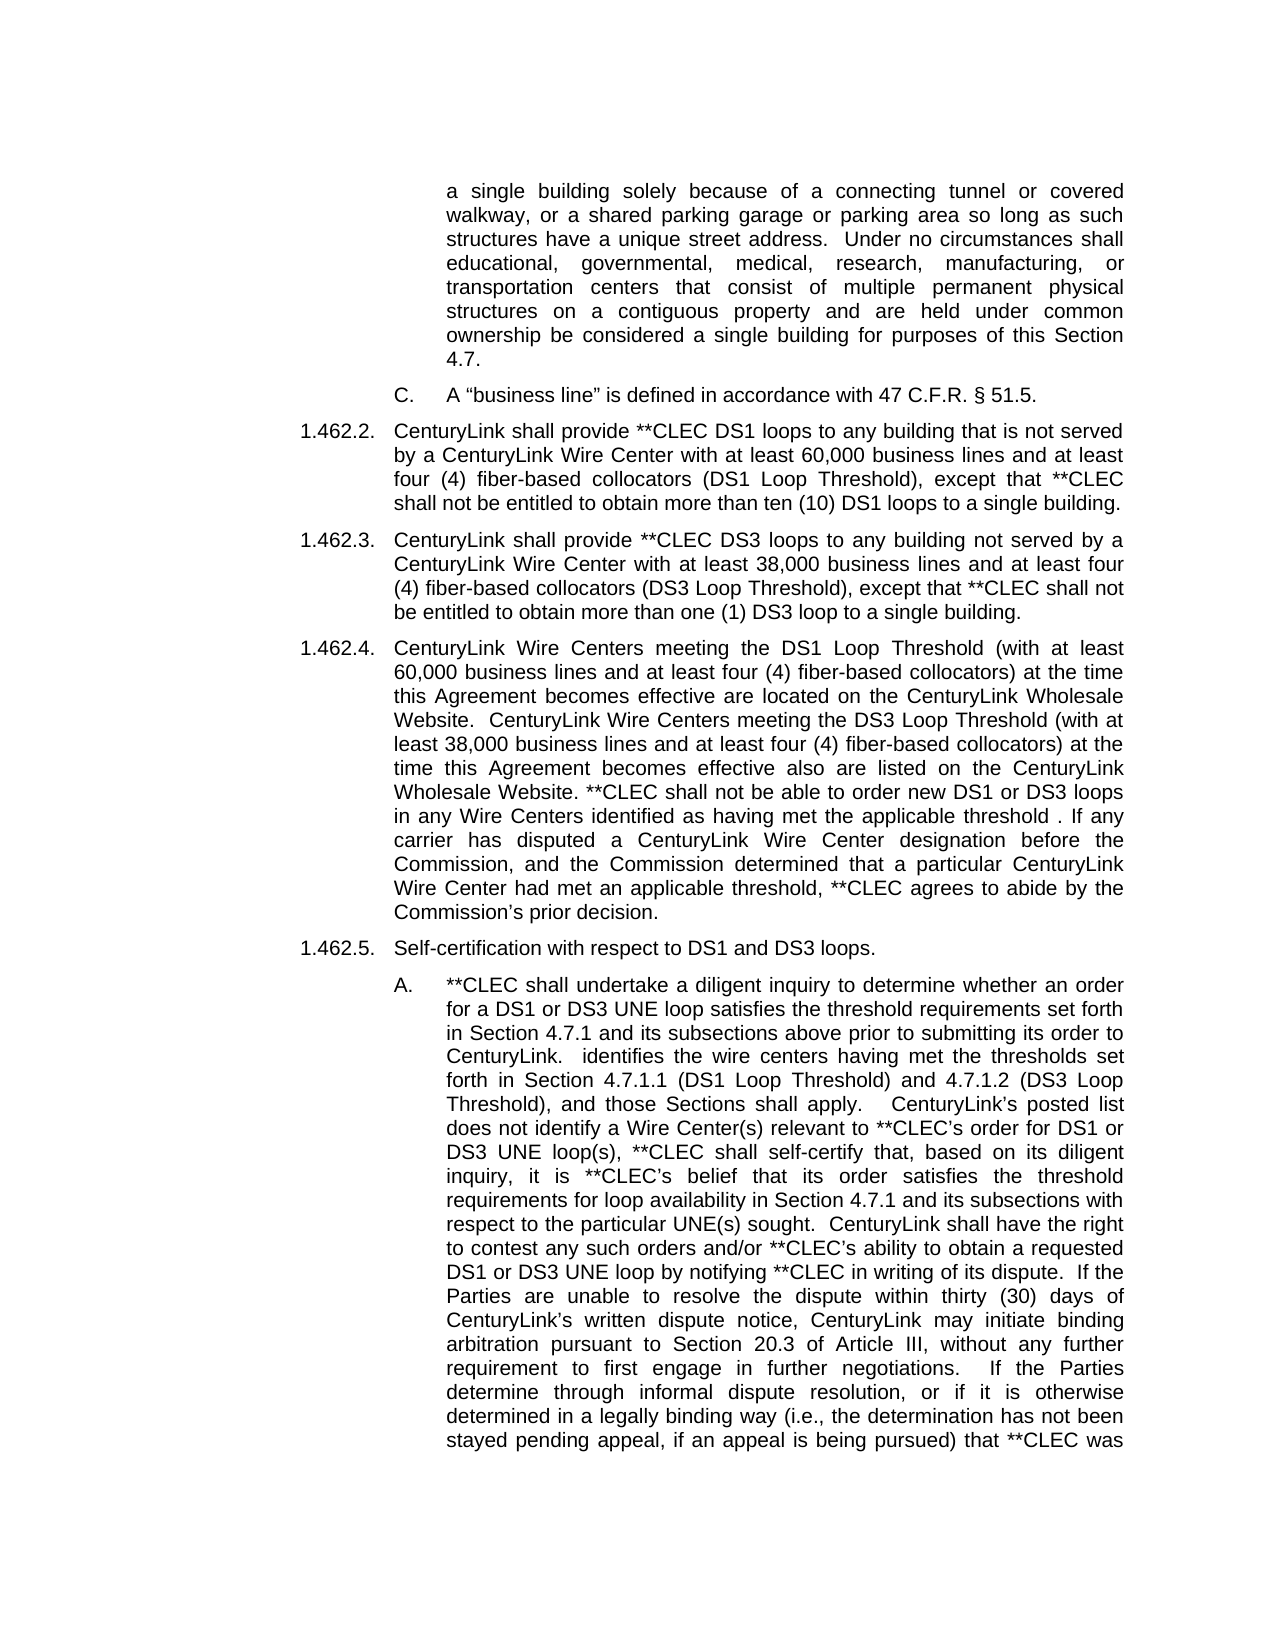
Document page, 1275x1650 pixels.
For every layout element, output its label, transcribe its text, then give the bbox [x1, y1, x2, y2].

list **CLEC shall undertake a diligent inquiry to determine whether an order for a DS1 or DS3 UNE loop satisfies the threshold requirements set forth in Section 4.7.1 and its subsections above prior to submitting its order to CenturyLink. identifies the wire centers having met the thresholds set forth in Section 4.7.1.1 (DS1 Loop Threshold) and 4.7.1.2 (DS3 Loop Threshold), and those Sections shall apply. CenturyLink’s posted list does not identify a Wire Center(s) relevant to **CLEC’s order for DS1 or DS3 UNE loop(s), **CLEC shall self-certify that, based on its diligent inquiry, it is **CLEC’s belief that its order satisfies the threshold requirements for loop availability in Section 4.7.1 and its subsections with respect to the particular UNE(s) sought. CenturyLink shall have the right to contest any such orders and/or **CLEC’s ability to obtain a requested DS1 or DS3 UNE loop by notifying **CLEC in writing of its dispute. If the Parties are unable to resolve the dispute within thirty (30) days of CenturyLink’s written dispute notice, CenturyLink may initiate binding arbitration pursuant to Section 20.3 of Article III, without any further requirement to first engage in further negotiations. If the Parties determine through informal dispute resolution, or if it is otherwise determined in a legally binding way (i.e., the determination has not been stayed pending appeal, if an appeal is being pursued) that **CLEC was [394, 972, 1125, 1452]
list CenturyLink shall provide **CLEC DS1 loops to any building that is not served by a CenturyLink Wire Center with at least 60,000 business lines and at least four (4) fiber-based collocators (DS1 Loop Threshold), except that **CLEC shall not be entitled to obtain more than ten (10) DS1 loops to a single building. [300, 419, 1125, 515]
list A “business line” is defined in accordance with 47 C.F.R. § 51.5. [394, 383, 1125, 407]
list Self-certification with respect to DS1 and DS3 loops. [300, 936, 1125, 960]
list CenturyLink shall provide **CLEC DS3 loops to any building not served by a CenturyLink Wire Center with at least 38,000 business lines and at least four (4) fiber-based collocators (DS3 Loop Threshold), except that **CLEC shall not be entitled to obtain more than one (1) DS3 loop to a single building. [300, 528, 1125, 623]
list CenturyLink Wire Centers meeting the DS1 Loop Threshold (with at least 60,000 business lines and at least four (4) fiber-based collocators) at the time this Agreement becomes effective are located on the CenturyLink Wholesale Website. CenturyLink Wire Centers meeting the DS3 Loop Threshold (with at least 38,000 business lines and at least four (4) fiber-based collocators) at the time this Agreement becomes effective also are listed on the CenturyLink Wholesale Website. **CLEC shall not be able to order new DS1 or DS3 loops in any Wire Centers identified as having met the applicable threshold . If any carrier has disputed a CenturyLink Wire Center designation before the Commission, and the Commission determined that a particular CenturyLink Wire Center had met an applicable threshold, **CLEC agrees to abide by the Commission’s prior decision. [300, 636, 1125, 923]
list a single building solely because of a connecting tunnel or covered walkway, or a shared parking garage or parking area so long as such structures have a unique street address. Under no circumstances shall educational, governmental, medical, research, manufacturing, or transportation centers that consist of multiple permanent physical structures on a contiguous property and are held under common ownership be considered a single building for purposes of this Section 4.7. [394, 179, 1125, 370]
